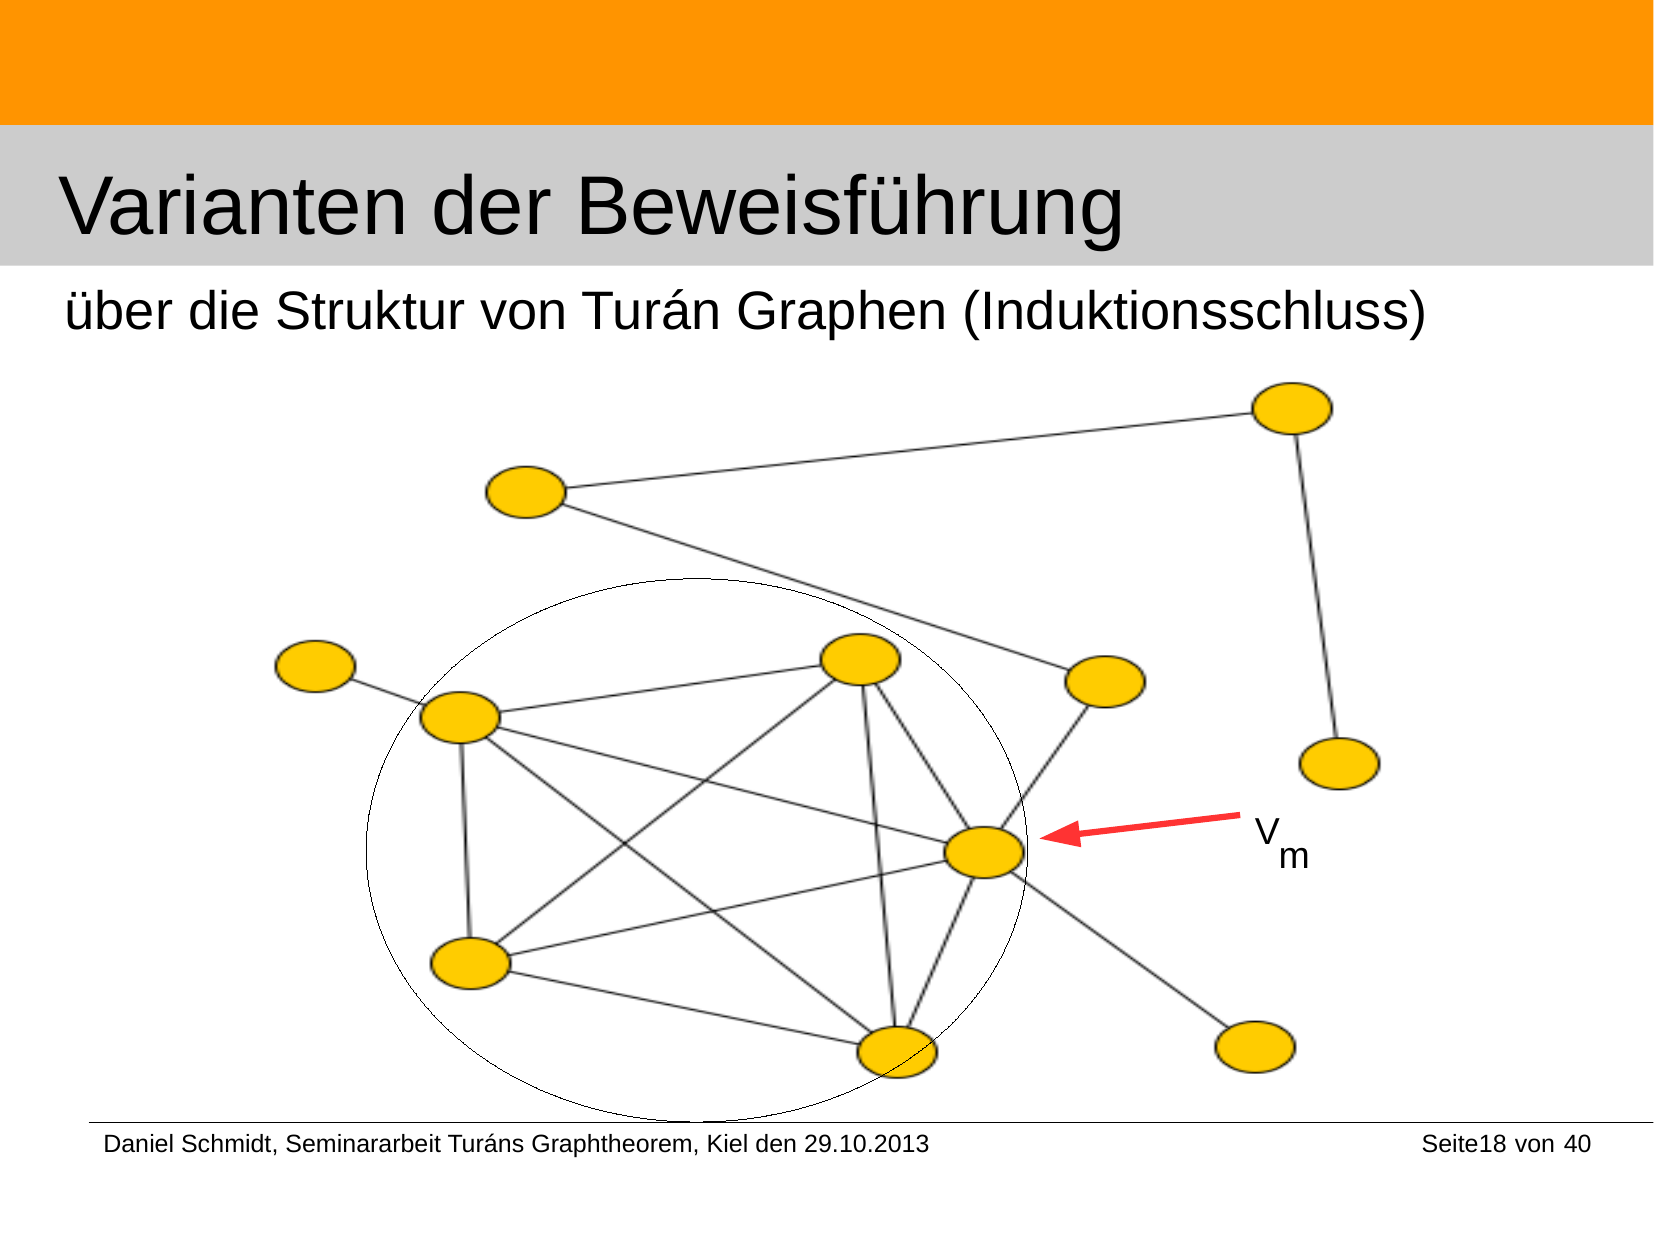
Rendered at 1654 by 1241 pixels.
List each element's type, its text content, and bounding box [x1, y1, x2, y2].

text_box 40 [1549, 1121, 1654, 1193]
text_box [1464, 1122, 1549, 1165]
picture [236, 357, 1418, 1104]
text_box Seite [1406, 1122, 1464, 1165]
title über die Struktur von Turán Graphen (Induktionsschluss) [56, 238, 1571, 349]
text_box V [1240, 803, 1347, 860]
title Varianten der Beweisführung [50, 143, 1359, 260]
text_box m [1263, 826, 1323, 908]
